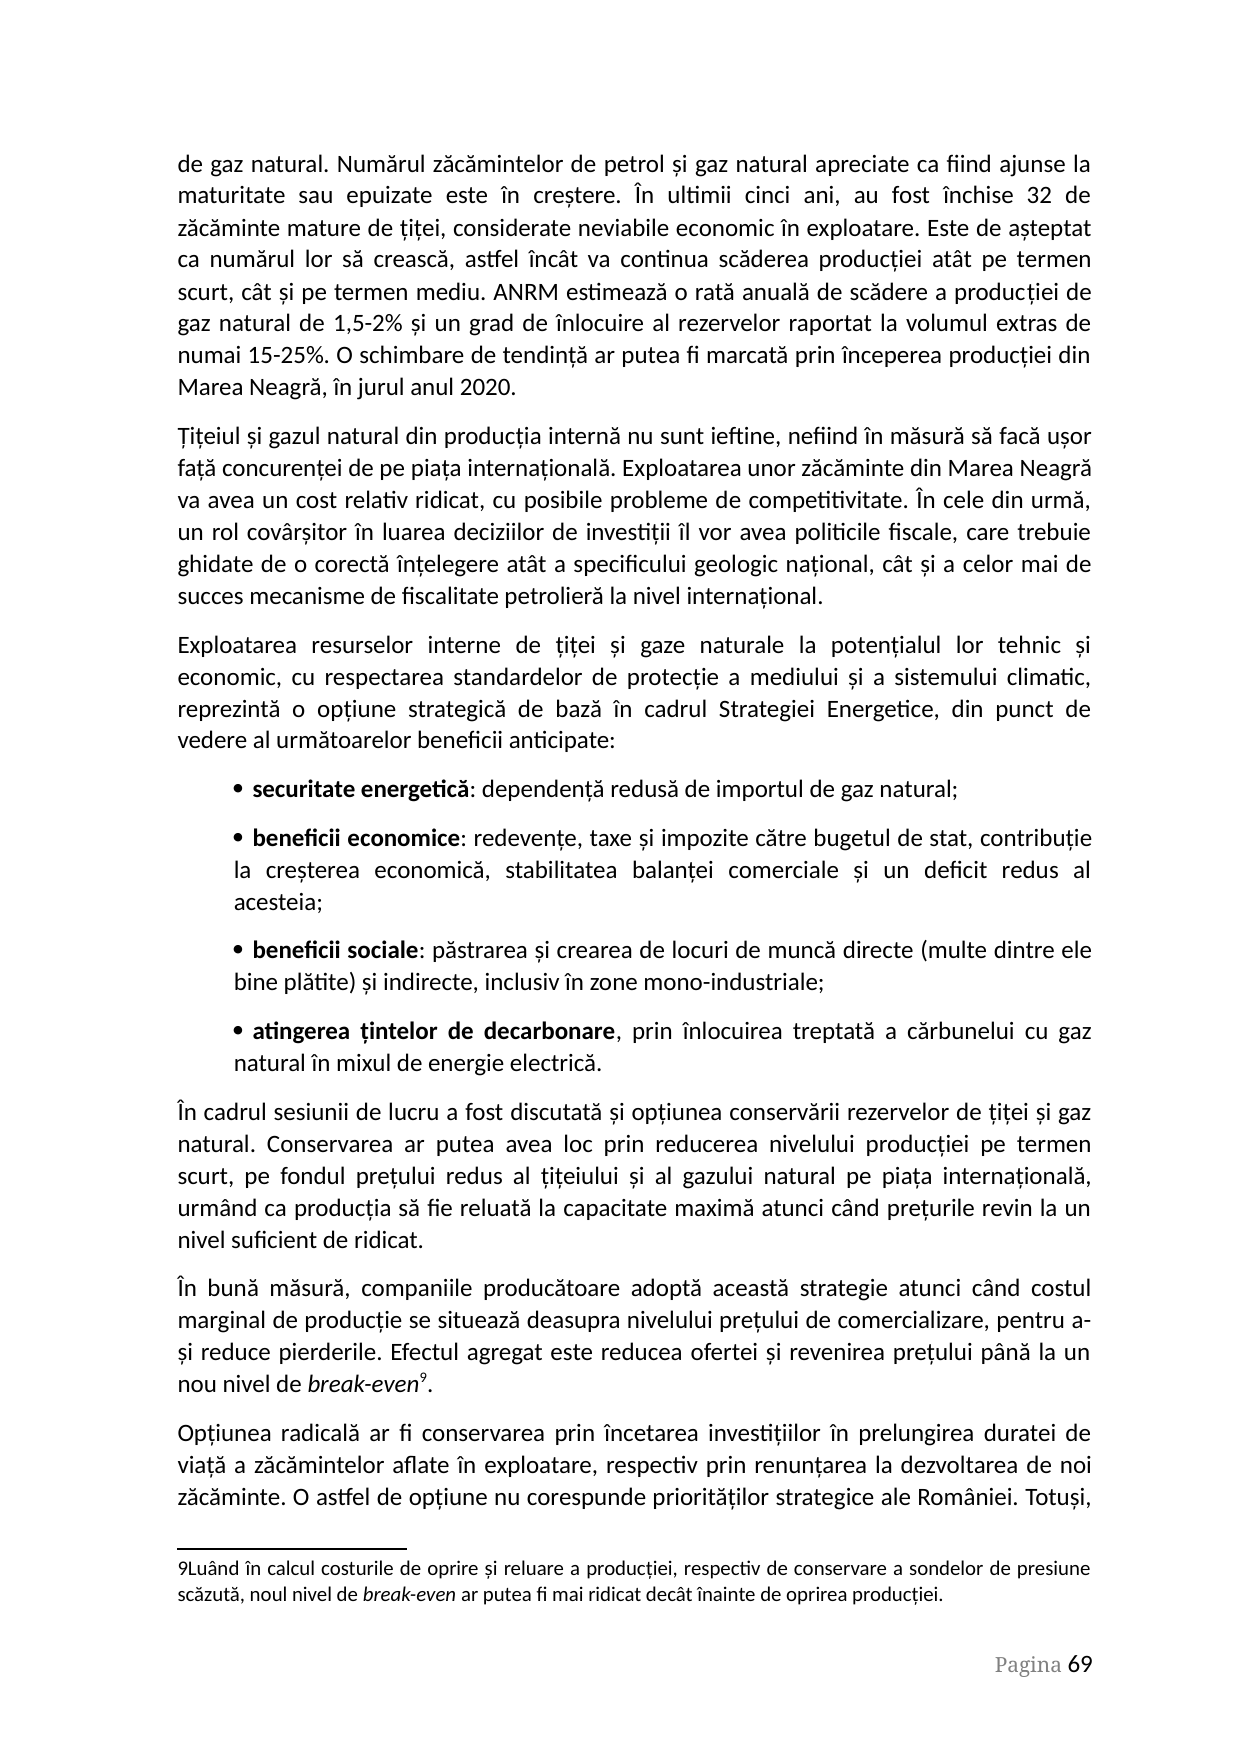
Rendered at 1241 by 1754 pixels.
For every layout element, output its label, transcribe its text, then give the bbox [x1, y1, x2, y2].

text de gaz natural. Numărul zăcămintelor de petrol și gaz natural apreciate ca fiind ajunse la maturitate sau epuizate este în creștere. În ultimii cinci ani, au fost închise 32 de zăcăminte mature de țiței, considerate neviabile economic în exploatare. Este de așteptat ca numărul lor să crească, astfel încât va continua scăderea producției atât pe termen scurt, cât și pe termen mediu. ANRM estimează o rată anuală de scădere a producţiei de gaz natural de 1,5-2% și un grad de înlocuire al rezervelor raportat la volumul extras de numai 15-25%. O schimbare de tendință ar putea fi marcată prin începerea producției din Marea Neagră, în jurul anul 2020. [177, 148, 1092, 402]
text Exploatarea resurselor interne de țiței și gaze naturale la potențialul lor tehnic și economic, cu respectarea standardelor de protecție a mediului și a sistemului climatic, reprezintă o opţiune strategică de bază în cadrul Strategiei Energetice, din punct de vedere al următoarelor beneficii anticipate: [177, 629, 1092, 755]
text În cadrul sesiunii de lucru a fost discutată și opțiunea conservării rezervelor de țiței și gaz natural. Conservarea ar putea avea loc prin reducerea nivelului producției pe termen scurt, pe fondul prețului redus al țițeiului și al gazului natural pe piața internațională, urmând ca producția să fie reluată la capacitate maximă atunci când prețurile revin la un nivel suficient de ridicat. [177, 1096, 1092, 1254]
text În bună măsură, companiile producătoare adoptă această strategie atunci când costul marginal de producție se situează deasupra nivelului prețului de comercializare, pentru a-și reduce pierderile. Efectul agregat este reducea ofertei și revenirea prețului până la un nou nivel de break-even. [177, 1272, 1092, 1399]
list securitate energetică: dependență redusă de importul de gaz natural; [233, 773, 1092, 804]
text Țiţeiul și gazul natural din producţia internă nu sunt ieftine, nefiind în măsură să facă ușor faţă concurenţei de pe piaţa internaţională. Exploatarea unor zăcăminte din Marea Neagră va avea un cost relativ ridicat, cu posibile probleme de competitivitate. În cele din urmă, un rol covârșitor în luarea deciziilor de investiții îl vor avea politicile fiscale, care trebuie ghidate de o corectă înțelegere atât a specificului geologic național, cât și a celor mai de succes mecanisme de fiscalitate petrolieră la nivel internațional. [177, 420, 1092, 611]
list beneficii economice: redevențe, taxe și impozite către bugetul de stat, contribuție la creșterea economică, stabilitatea balanței comerciale și un deficit redus al acesteia; [233, 822, 1092, 916]
text Luând în calcul costurile de oprire și reluare a producției, respectiv de conservare a sondelor de presiune scăzută, noul nivel de break-even ar putea fi mai ridicat decât înainte de oprirea producției. [177, 1555, 1092, 1606]
list atingerea țintelor de decarbonare, prin înlocuirea treptată a cărbunelui cu gaz natural în mixul de energie electrică. [233, 1015, 1092, 1078]
text Opțiunea radicală ar fi conservarea prin încetarea investițiilor în prelungirea duratei de viață a zăcămintelor aflate în exploatare, respectiv prin renunțarea la dezvoltarea de noi zăcăminte. O astfel de opțiune nu corespunde priorităților strategice ale României. Totuși, [177, 1417, 1092, 1511]
list beneficii sociale: păstrarea și crearea de locuri de muncă directe (multe dintre ele bine plătite) și indirecte, inclusiv în zone mono-industriale; [233, 934, 1092, 997]
